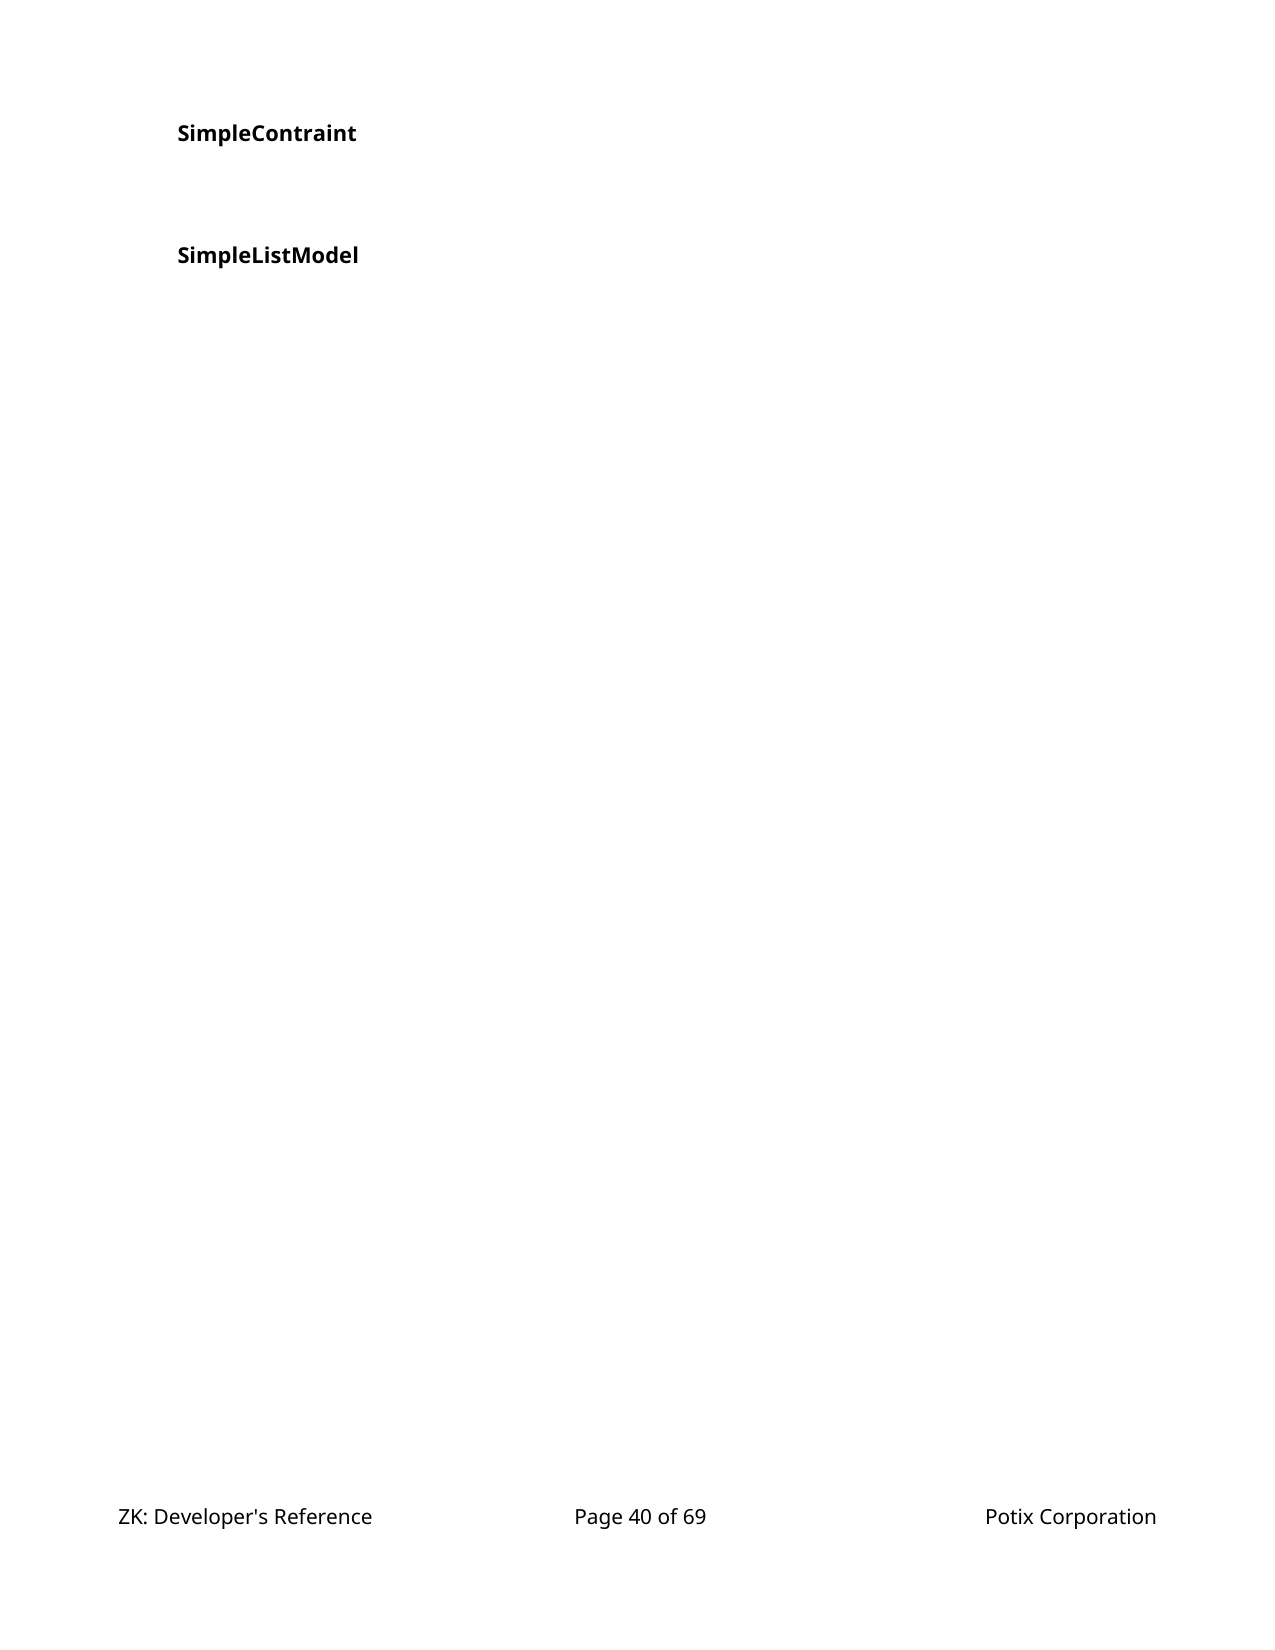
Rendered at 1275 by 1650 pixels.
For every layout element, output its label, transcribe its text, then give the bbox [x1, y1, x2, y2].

subtitle SimpleListModel [177, 239, 1157, 269]
subtitle SimpleContraint [177, 118, 1157, 148]
